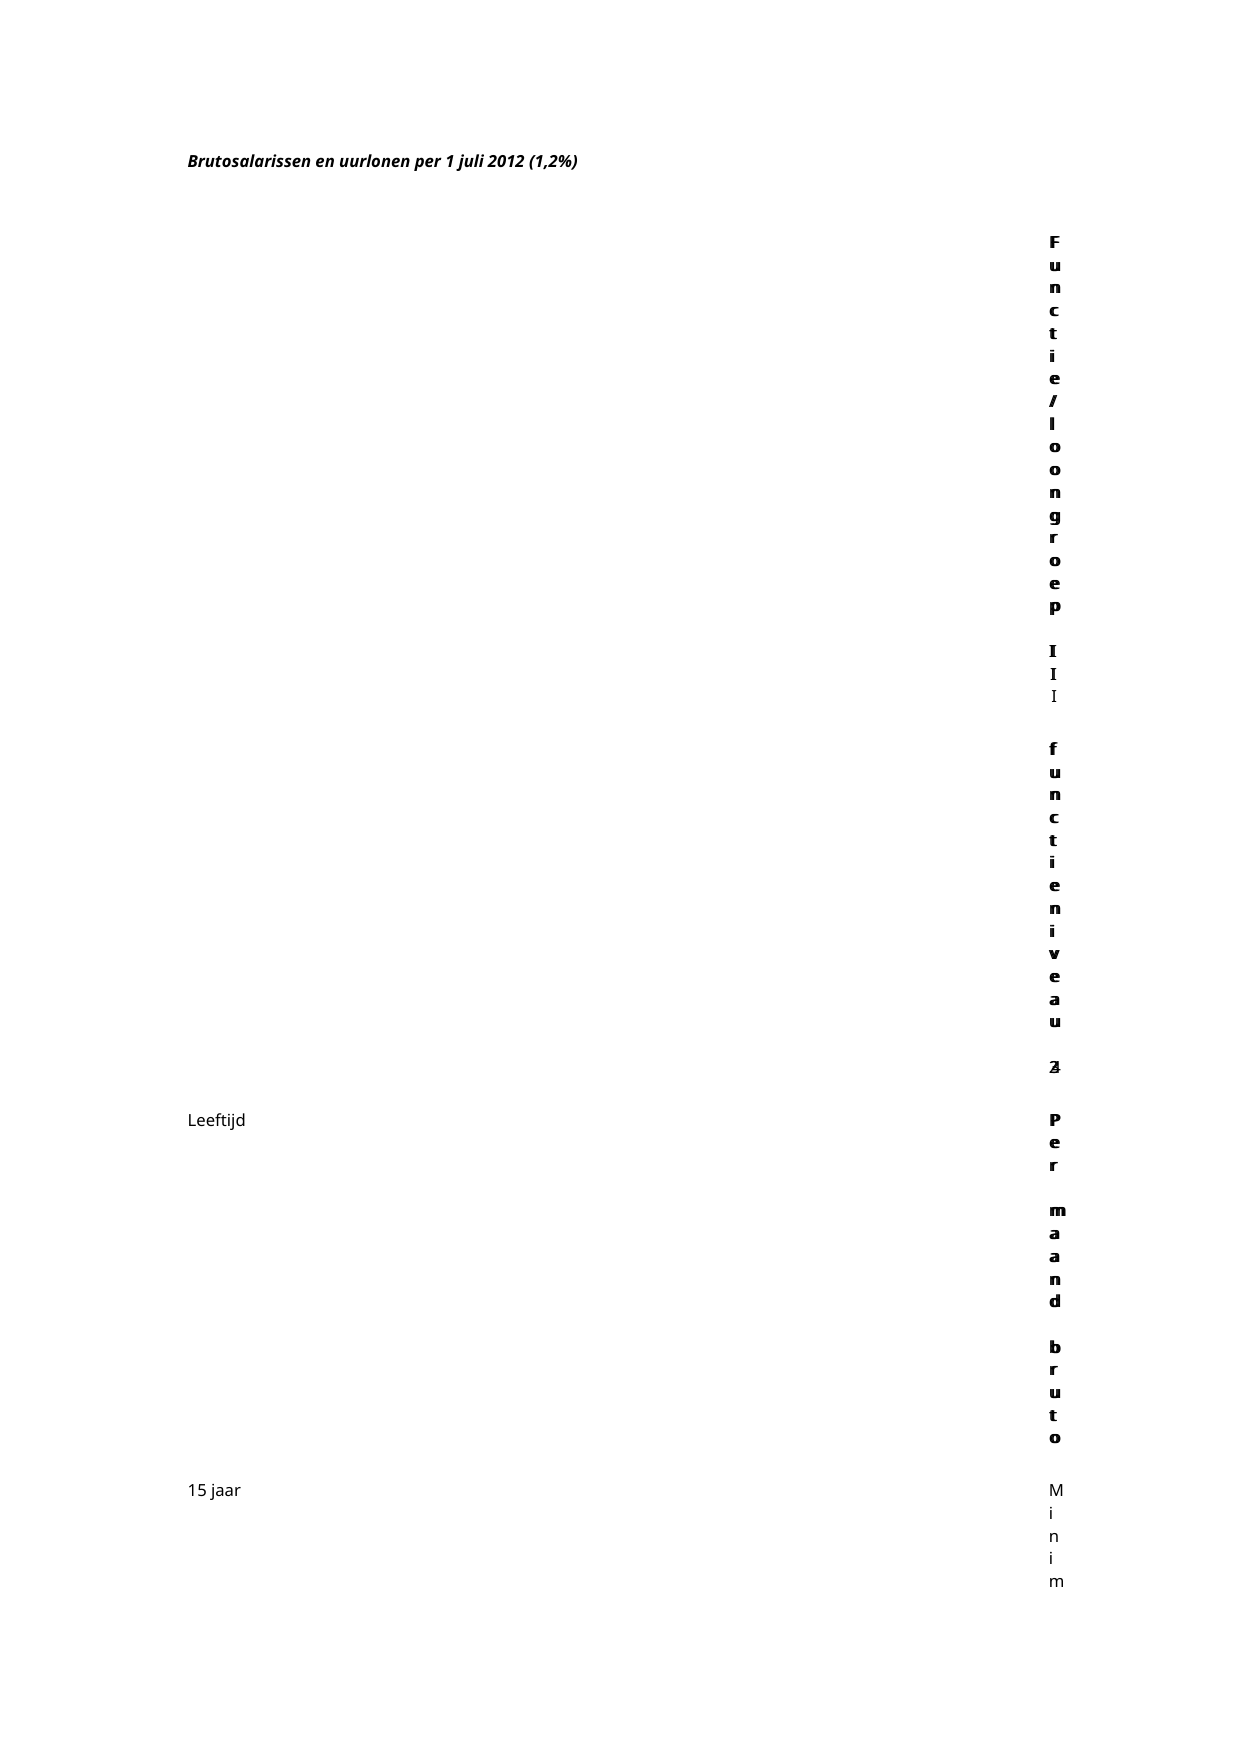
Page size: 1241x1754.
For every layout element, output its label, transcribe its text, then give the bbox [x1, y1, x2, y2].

table_cell 15 jaar [188, 1479, 1048, 1592]
table_cell Leeftijd [188, 1108, 1048, 1479]
text Brutosalarissen en uurlonen per 1 juli 2012 (1,2%) [187, 150, 1053, 173]
table_header [188, 231, 1048, 1108]
